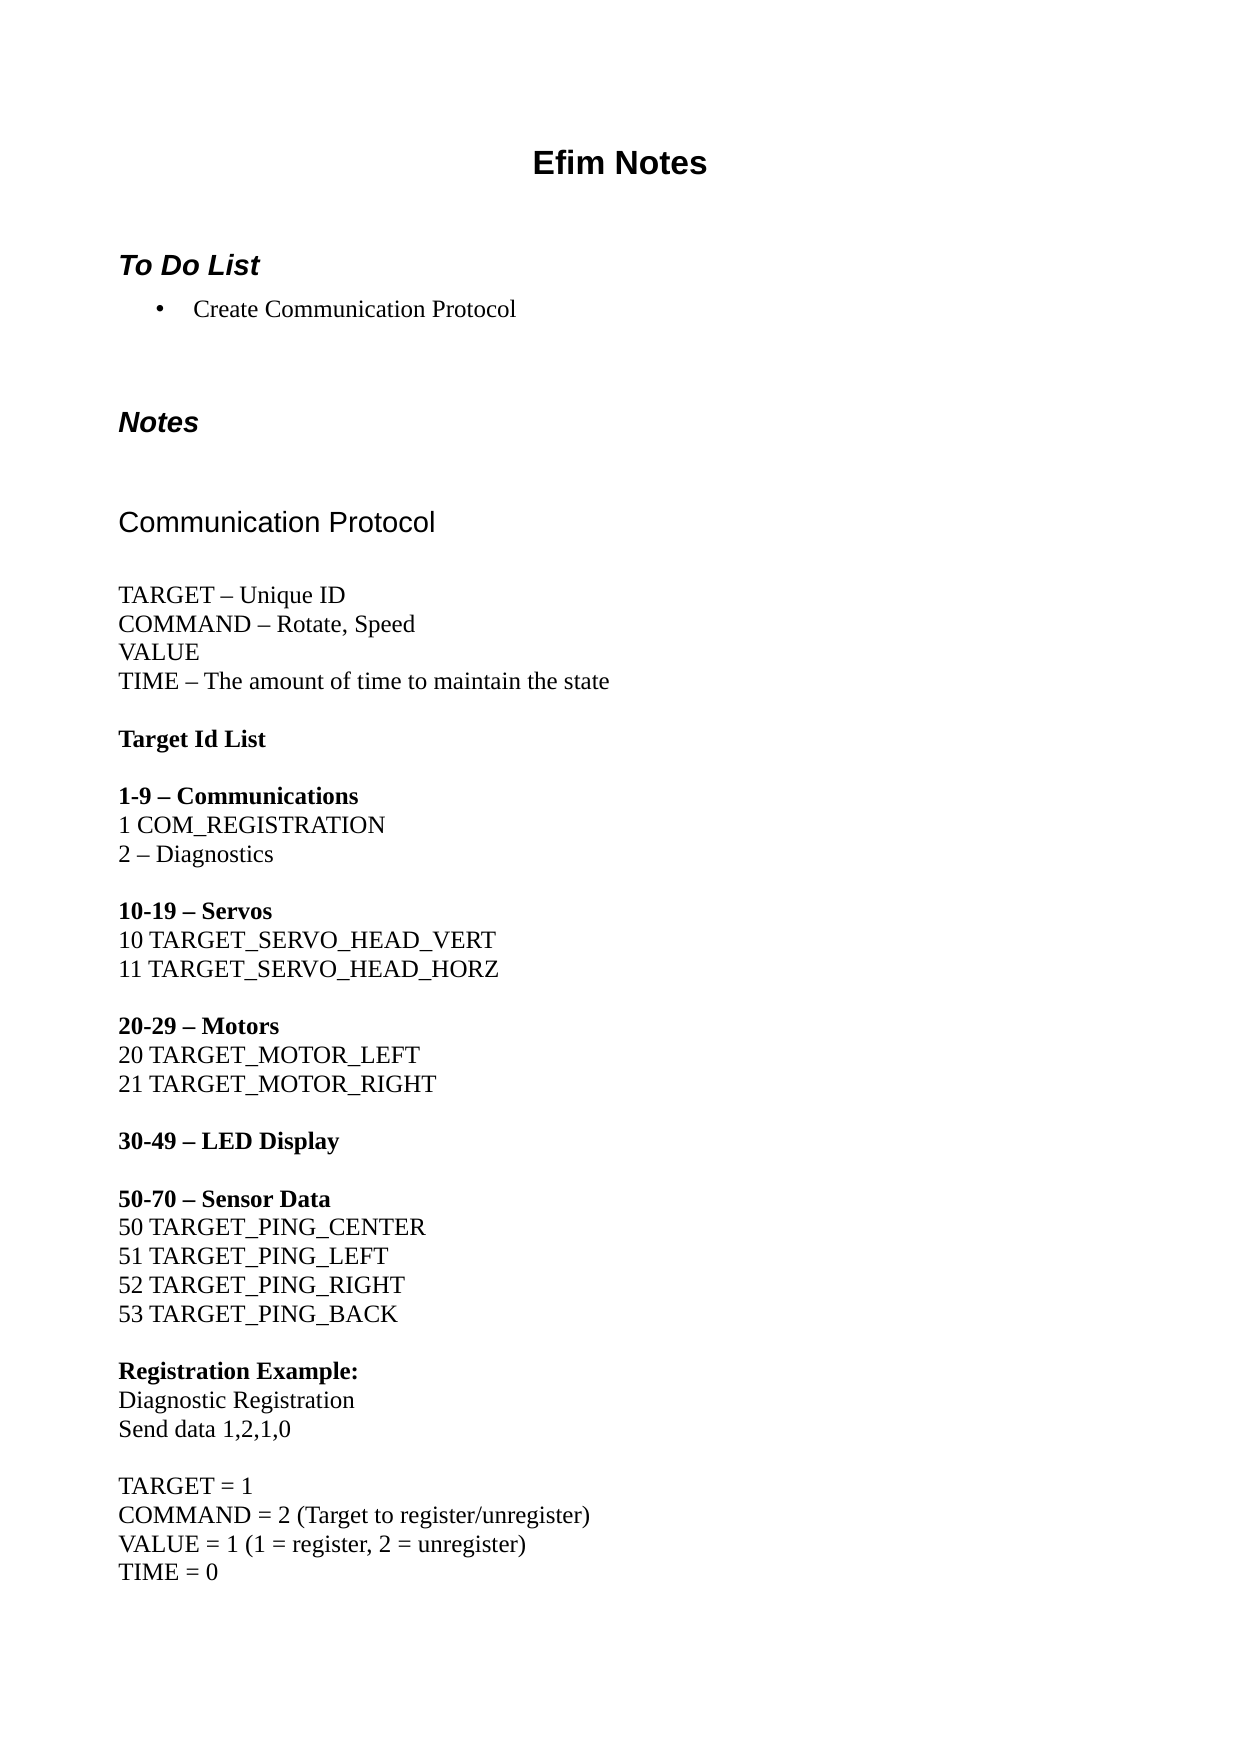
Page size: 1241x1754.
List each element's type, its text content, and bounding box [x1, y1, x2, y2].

text 10 TARGET_SERVO_HEAD_VERT [118, 925, 1122, 954]
text 1 COM_REGISTRATION [118, 810, 1122, 839]
text VALUE [118, 637, 1122, 666]
subtitle Notes [118, 405, 1122, 439]
text COMMAND = 2 (Target to register/unregister) [118, 1500, 1122, 1529]
subtitle Communication Protocol [118, 505, 1122, 539]
text Send data 1,2,1,0 [118, 1414, 1122, 1442]
subtitle Efim Notes [118, 143, 1122, 182]
text 21 TARGET_MOTOR_RIGHT [118, 1069, 1122, 1097]
text 20 TARGET_MOTOR_LEFT [118, 1040, 1122, 1069]
text 50-70 – Sensor Data [118, 1184, 1122, 1212]
text 2 – Diagnostics [118, 839, 1122, 867]
subtitle To Do List [118, 248, 1122, 282]
list Create Communication Protocol [156, 294, 1122, 323]
text TARGET = 1 [118, 1471, 1122, 1500]
text TIME – The amount of time to maintain the state [118, 666, 1122, 695]
text 1-9 – Communications [118, 781, 1122, 810]
text Diagnostic Registration [118, 1385, 1122, 1414]
text VALUE = 1 (1 = register, 2 = unregister) [118, 1529, 1122, 1557]
text 53 TARGET_PING_BACK [118, 1299, 1122, 1327]
text 10-19 – Servos [118, 896, 1122, 925]
text 50 TARGET_PING_CENTER [118, 1212, 1122, 1241]
text 11 TARGET_SERVO_HEAD_HORZ [118, 954, 1122, 982]
text 20-29 – Motors [118, 1011, 1122, 1040]
text 30-49 – LED Display [118, 1126, 1122, 1155]
text 51 TARGET_PING_LEFT [118, 1241, 1122, 1270]
text Registration Example: [118, 1356, 1122, 1385]
text TIME = 0 [118, 1557, 1122, 1586]
text COMMAND – Rotate, Speed [118, 609, 1122, 637]
text TARGET – Unique ID [118, 580, 1122, 609]
text 52 TARGET_PING_RIGHT [118, 1270, 1122, 1299]
text Target Id List [118, 724, 1122, 752]
